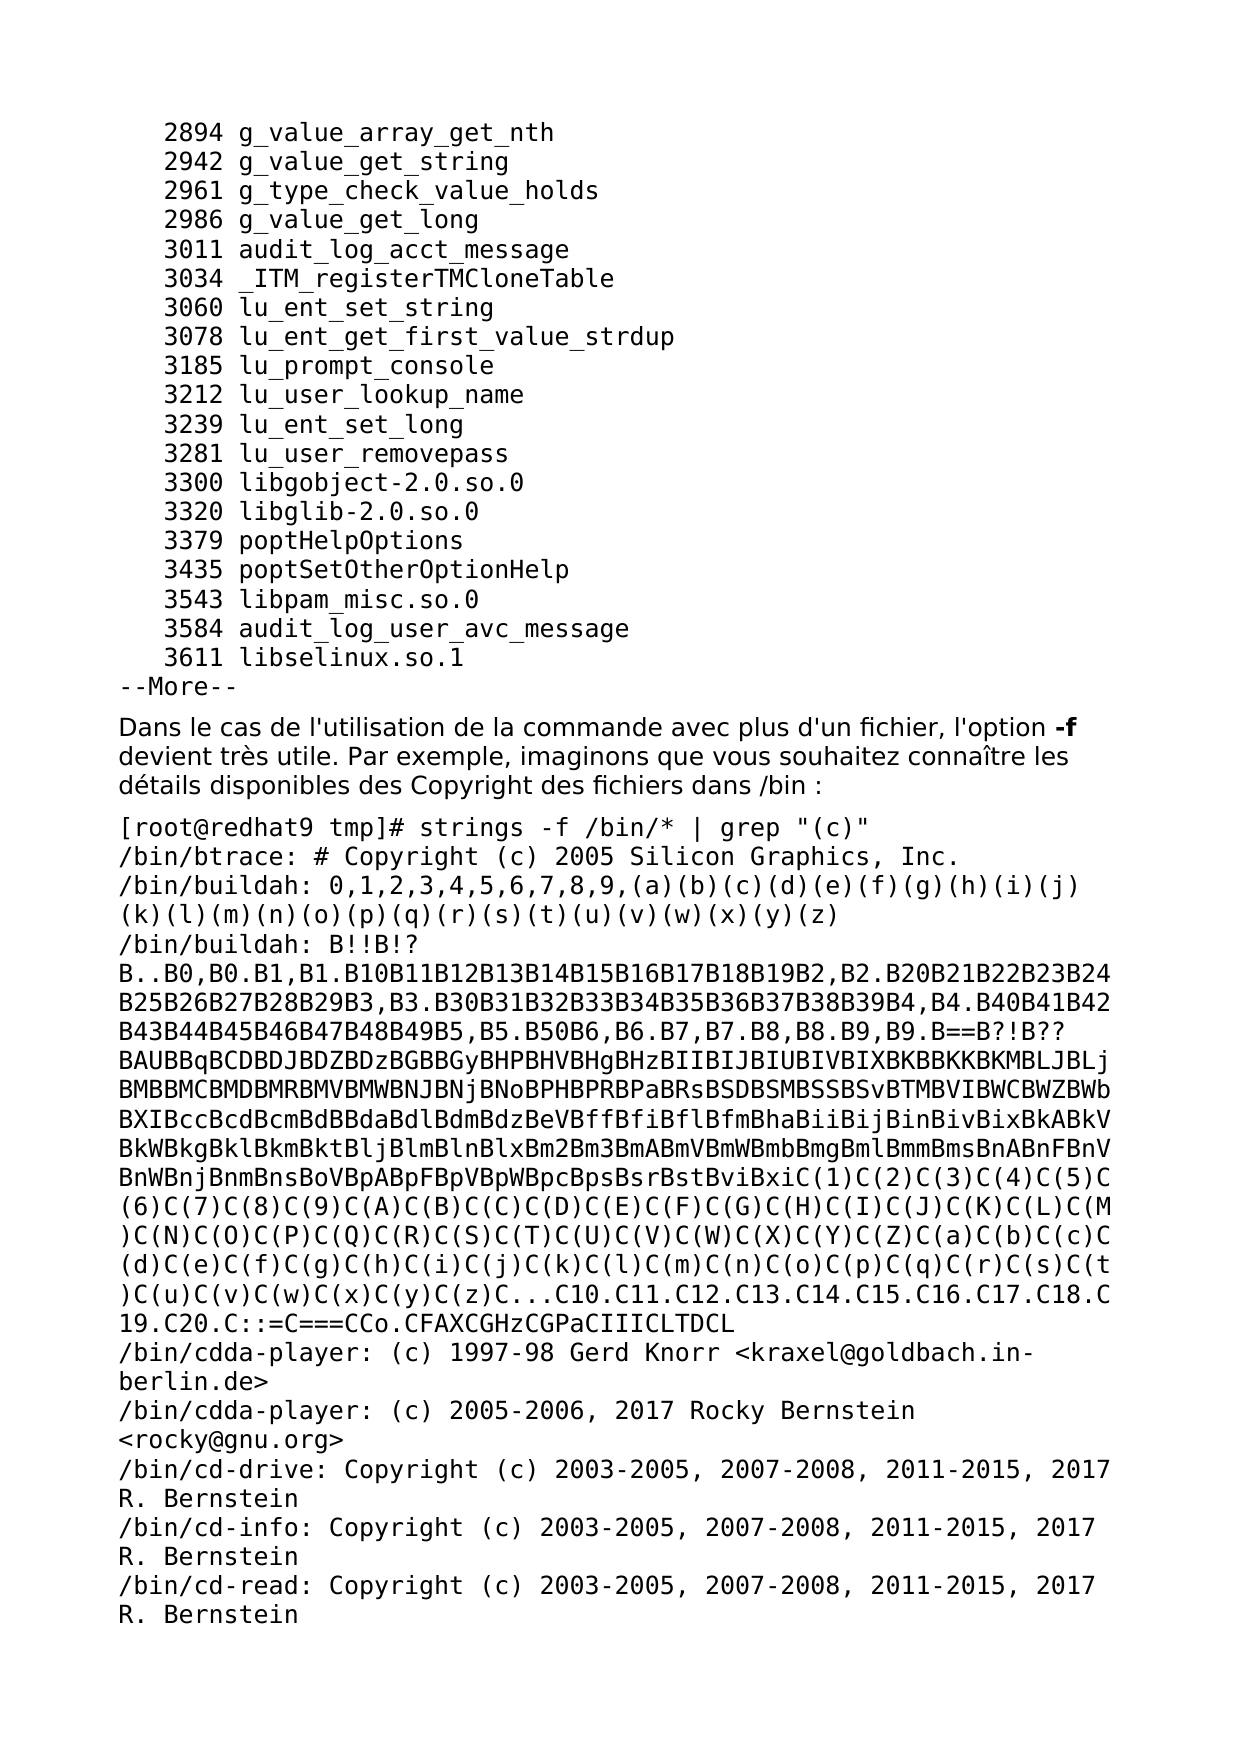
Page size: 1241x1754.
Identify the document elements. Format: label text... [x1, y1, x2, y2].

text Dans le cas de l'utilisation de la commande avec plus d'un fichier, l'option -f devient très utile. Par exemple, imaginons que vous souhaitez connaître les détails disponibles des Copyright des fichiers dans /bin : [118, 713, 1122, 801]
text [root@redhat9 tmp]# strings -f /bin/* | grep "(c)" /bin/btrace: # Copyright (c) 2005 Silicon Graphics, Inc. /bin/buildah: 0,1,2,3,4,5,6,7,8,9,(a)(b)(c)(d)(e)(f)(g)(h)(i)(j)(k)(l)(m)(n)(o)(p)(q)(r)(s)(t)(u)(v)(w)(x)(y)(z) /bin/buildah: B!!B!?B..B0,B0.B1,B1.B10B11B12B13B14B15B16B17B18B19B2,B2.B20B21B22B23B24B25B26B27B28B29B3,B3.B30B31B32B33B34B35B36B37B38B39B4,B4.B40B41B42B43B44B45B46B47B48B49B5,B5.B50B6,B6.B7,B7.B8,B8.B9,B9.B==B?!B??BAUBBqBCDBDJBDZBDzBGBBGyBHPBHVBHgBHzBIIBIJBIUBIVBIXBKBBKKBKMBLJBLjBMBBMCBMDBMRBMVBMWBNJBNjBNoBPHBPRBPaBRsBSDBSMBSSBSvBTMBVIBWCBWZBWbBXIBccBcdBcmBdBBdaBdlBdmBdzBeVBffBfiBflBfmBhaBiiBijBinBivBixBkABkVBkWBkgBklBkmBktBljBlmBlnBlxBm2Bm3BmABmVBmWBmbBmgBmlBmmBmsBnABnFBnVBnWBnjBnmBnsBoVBpABpFBpVBpWBpcBpsBsrBstBviBxiC(1)C(2)C(3)C(4)C(5)C(6)C(7)C(8)C(9)C(A)C(B)C(C)C(D)C(E)C(F)C(G)C(H)C(I)C(J)C(K)C(L)C(M)C(N)C(O)C(P)C(Q)C(R)C(S)C(T)C(U)C(V)C(W)C(X)C(Y)C(Z)C(a)C(b)C(c)C(d)C(e)C(f)C(g)C(h)C(i)C(j)C(k)C(l)C(m)C(n)C(o)C(p)C(q)C(r)C(s)C(t)C(u)C(v)C(w)C(x)C(y)C(z)C...C10.C11.C12.C13.C14.C15.C16.C17.C18.C19.C20.C::=C===CCo.CFAXCGHzCGPaCIIICLTDCL /bin/cdda-player: (c) 1997-98 Gerd Knorr <kraxel@goldbach.in-berlin.de> /bin/cdda-player: (c) 2005-2006, 2017 Rocky Bernstein <rocky@gnu.org> /bin/cd-drive: Copyright (c) 2003-2005, 2007-2008, 2011-2015, 2017 R. Bernstein /bin/cd-info: Copyright (c) 2003-2005, 2007-2008, 2011-2015, 2017 R. Bernstein /bin/cd-read: Copyright (c) 2003-2005, 2007-2008, 2011-2015, 2017 R. Bernstein [118, 813, 1122, 1630]
text 2894 g_value_array_get_nth 2942 g_value_get_string 2961 g_type_check_value_holds 2986 g_value_get_long 3011 audit_log_acct_message 3034 _ITM_registerTMCloneTable 3060 lu_ent_set_string 3078 lu_ent_get_first_value_strdup 3185 lu_prompt_console 3212 lu_user_lookup_name 3239 lu_ent_set_long 3281 lu_user_removepass 3300 libgobject-2.0.so.0 3320 libglib-2.0.so.0 3379 poptHelpOptions 3435 poptSetOtherOptionHelp 3543 libpam_misc.so.0 3584 audit_log_user_avc_message 3611 libselinux.so.1 --More-- [118, 118, 1122, 701]
